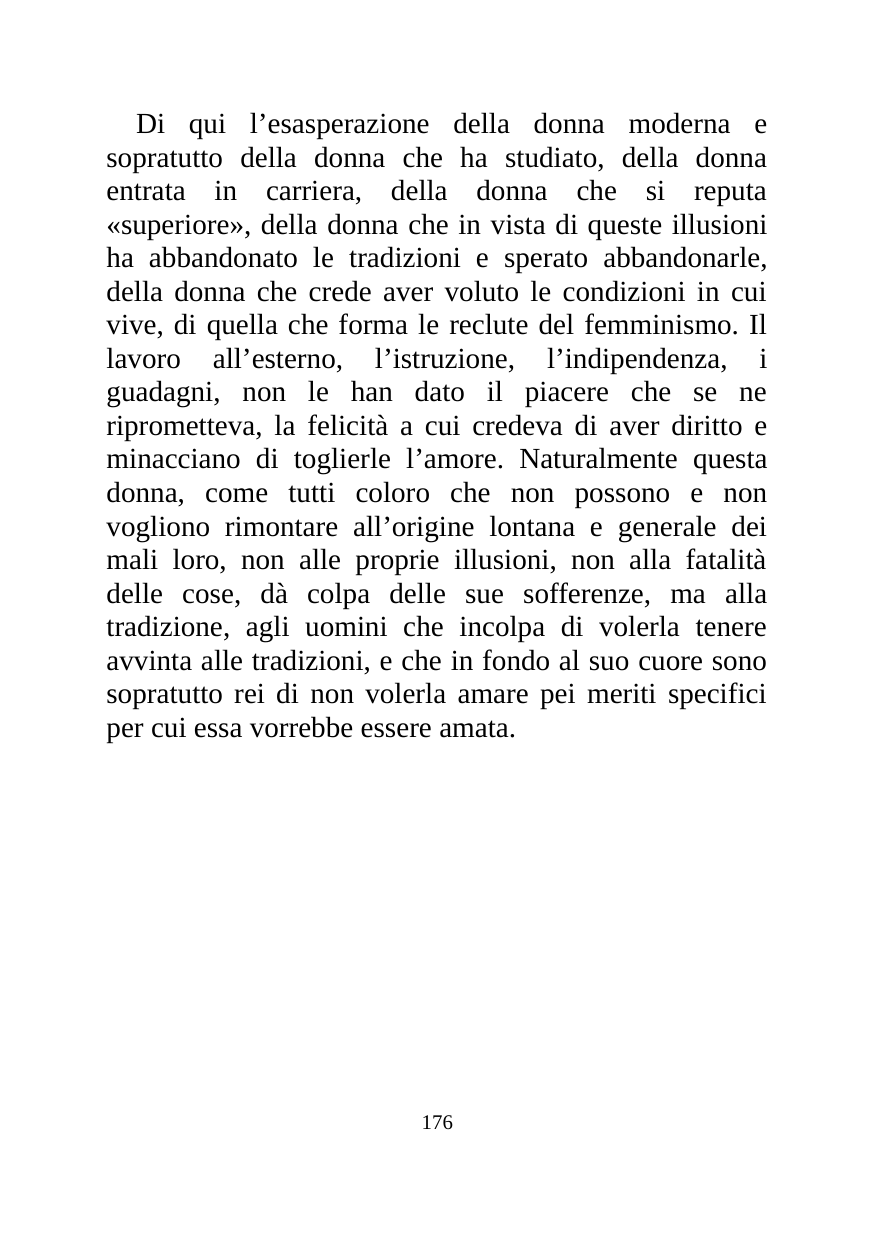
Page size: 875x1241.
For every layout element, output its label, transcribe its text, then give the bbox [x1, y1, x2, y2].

text Di qui l’esasperazione della donna moderna e sopratutto della donna che ha studiato, della donna entrata in carriera, della donna che si reputa «superiore», della donna che in vista di queste illusioni ha abbandonato le tradizioni e sperato abbandonarle, della donna che crede aver voluto le condizioni in cui vive, di quella che forma le reclute del femminismo. Il lavoro all’esterno, l’istruzione, l’indipendenza, i guadagni, non le han dato il piacere che se ne riprometteva, la felicità a cui credeva di aver diritto e minacciano di toglierle l’amore. Naturalmente questa donna, come tutti coloro che non possono e non vogliono rimontare all’origine lontana e generale dei mali loro, non alle proprie illusioni, non alla fatalità delle cose, dà colpa delle sue sofferenze, ma alla tradizione, agli uomini che incolpa di volerla tenere avvinta alle tradizioni, e che in fondo al suo cuore sono sopratutto rei di non volerla amare pei meriti specifici per cui essa vorrebbe essere amata. [106, 106, 768, 743]
